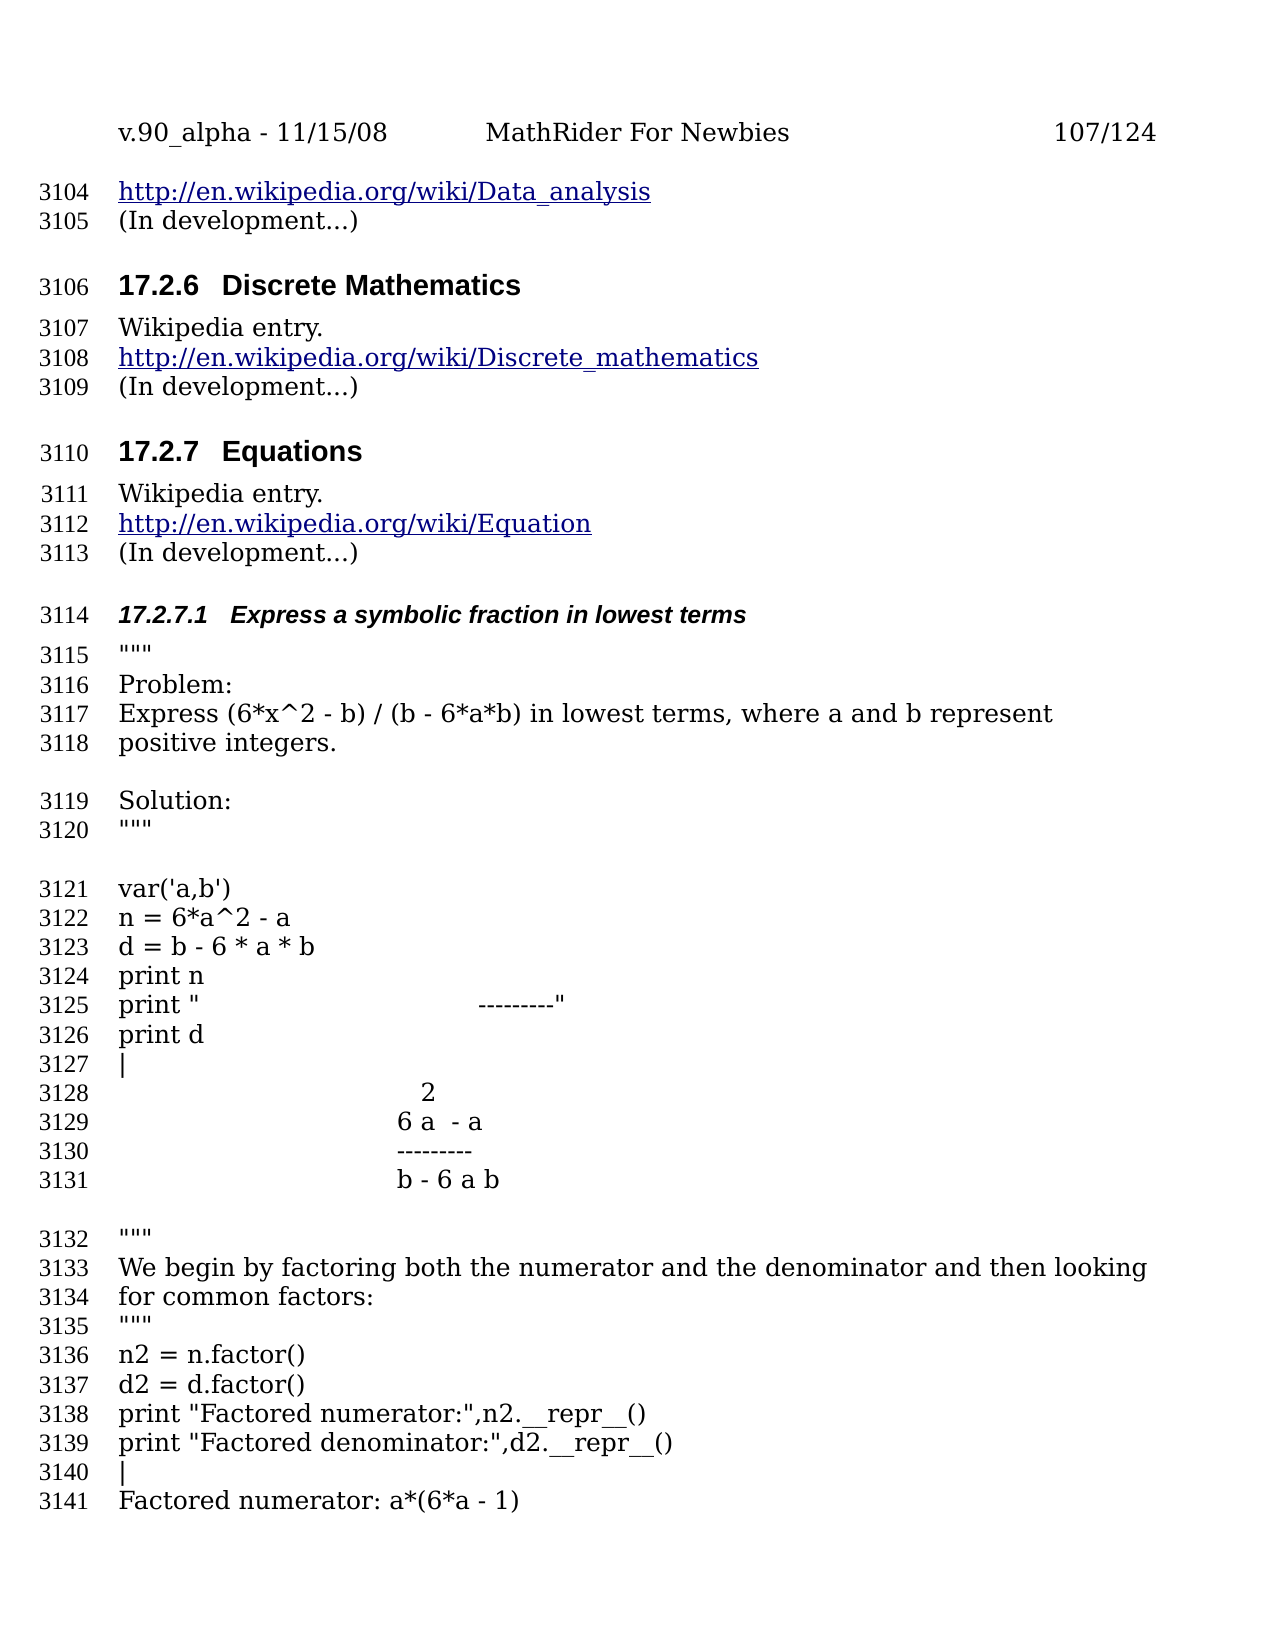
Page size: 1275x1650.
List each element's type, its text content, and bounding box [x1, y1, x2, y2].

text """ [118, 816, 1157, 845]
text 2 [118, 1078, 1157, 1107]
text print n [118, 962, 1157, 991]
text http://en.wikipedia.org/wiki/Equation [118, 509, 1157, 538]
text | [118, 1457, 1157, 1487]
text """ [118, 641, 1157, 670]
text d2 = d.factor() [118, 1370, 1157, 1399]
text var('a,b') [118, 874, 1157, 903]
text (In development...) [118, 206, 1157, 235]
text We begin by factoring both the numerator and the denominator and then looking for common factors: [118, 1253, 1157, 1312]
text Wikipedia entry. [118, 314, 1157, 343]
text (In development...) [118, 372, 1157, 401]
subtitle Express a symbolic fraction in lowest terms [118, 600, 1157, 629]
text """ [118, 1224, 1157, 1253]
text b - 6 a b [118, 1166, 1157, 1195]
text Express (6*x^2 - b) / (b - 6*a*b) in lowest terms, where a and b represent positive integers. [118, 699, 1157, 757]
text """ [118, 1312, 1157, 1341]
text 6 a - a [118, 1107, 1157, 1137]
text http://en.wikipedia.org/wiki/Data_analysis [118, 177, 1157, 206]
text | [118, 1049, 1157, 1078]
text Solution: [118, 787, 1157, 816]
text print "Factored numerator:",n2.__repr__() [118, 1399, 1157, 1428]
subtitle Equations [118, 434, 1157, 468]
text print "Factored denominator:",d2.__repr__() [118, 1428, 1157, 1457]
text n = 6*a^2 - a [118, 903, 1157, 932]
text http://en.wikipedia.org/wiki/Discrete_mathematics [118, 343, 1157, 372]
text (In development...) [118, 538, 1157, 567]
text Problem: [118, 670, 1157, 699]
text Factored numerator: a*(6*a - 1) [118, 1487, 1157, 1516]
subtitle Discrete Mathematics [118, 268, 1157, 302]
text --------- [118, 1137, 1157, 1166]
text print d [118, 1020, 1157, 1049]
text print " ---------" [118, 991, 1157, 1020]
text n2 = n.factor() [118, 1341, 1157, 1370]
text d = b - 6 * a * b [118, 932, 1157, 962]
text Wikipedia entry. [118, 480, 1157, 509]
